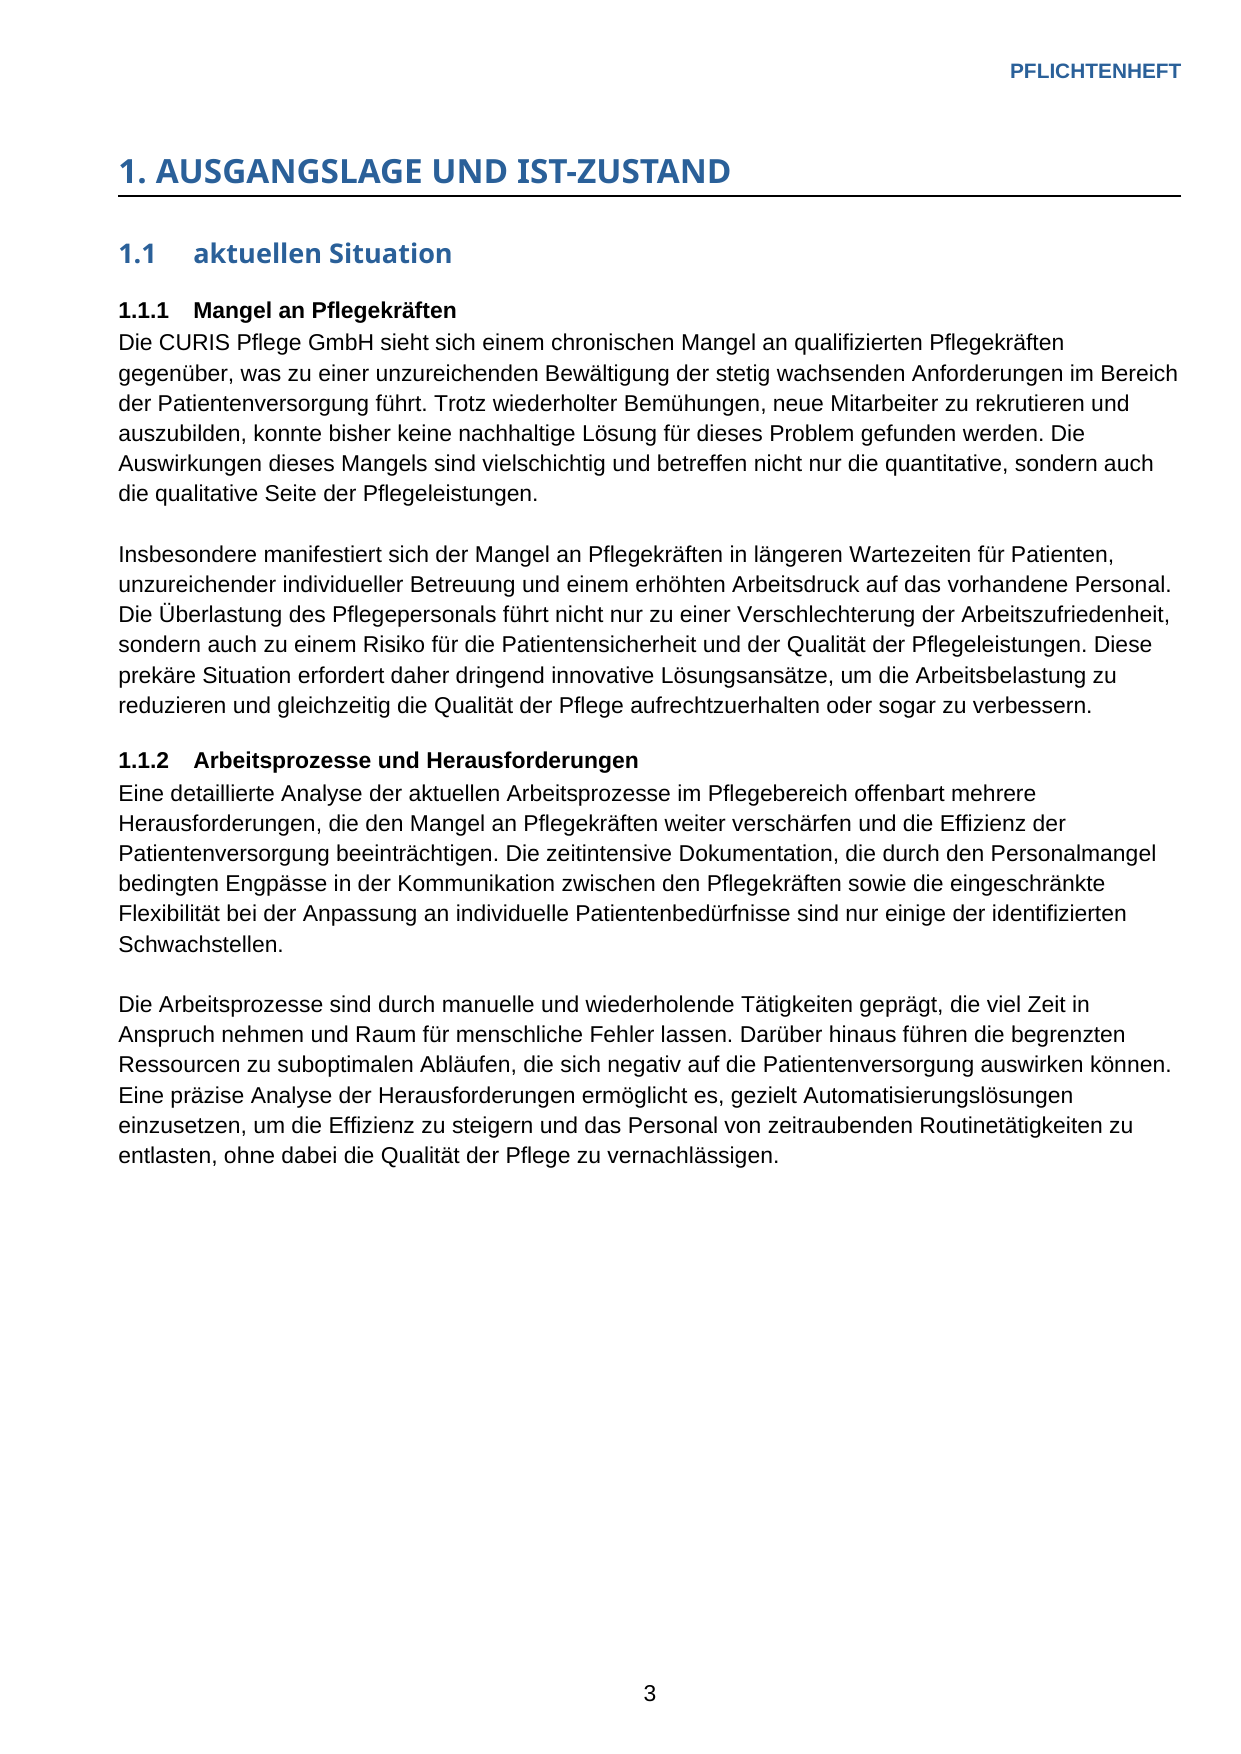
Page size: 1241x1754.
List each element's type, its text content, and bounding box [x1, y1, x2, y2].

text Eine detaillierte Analyse der aktuellen Arbeitsprozesse im Pflegebereich offenbart mehrere Herausforderungen, die den Mangel an Pflegekräften weiter verschärfen und die Effizienz der Patientenversorgung beeinträchtigen. Die zeitintensive Dokumentation, die durch den Personalmangel bedingten Engpässe in der Kommunikation zwischen den Pflegekräften sowie die eingeschränkte Flexibilität bei der Anpassung an individuelle Patientenbedürfnisse sind nur einige der identifizierten Schwachstellen. [118, 779, 1181, 957]
text Insbesondere manifestiert sich der Mangel an Pflegekräften in längeren Wartezeiten für Patienten, unzureichender individueller Betreuung und einem erhöhten Arbeitsdruck auf das vorhandene Personal. Die Überlastung des Pflegepersonals führt nicht nur zu einer Verschlechterung der Arbeitszufriedenheit, sondern auch zu einem Risiko für die Patientensicherheit und der Qualität der Pflegeleistungen. Diese prekäre Situation erfordert daher dringend innovative Lösungsansätze, um die Arbeitsbelastung zu reduzieren und gleichzeitig die Qualität der Pflege aufrechtzuerhalten oder sogar zu verbessern. [118, 541, 1181, 718]
text Die Arbeitsprozesse sind durch manuelle und wiederholende Tätigkeiten geprägt, die viel Zeit in Anspruch nehmen und Raum für menschliche Fehler lassen. Darüber hinaus führen die begrenzten Ressourcen zu suboptimalen Abläufen, die sich negativ auf die Patientenversorgung auswirken können. Eine präzise Analyse der Herausforderungen ermöglicht es, gezielt Automatisierungslösungen einzusetzen, um die Effizienz zu steigern und das Personal von zeitraubenden Routinetätigkeiten zu entlasten, ohne dabei die Qualität der Pflege zu vernachlässigen. [118, 991, 1181, 1168]
subtitle Arbeitsprozesse und Herausforderungen [118, 747, 1181, 773]
subtitle aktuellen Situation [118, 235, 1181, 272]
subtitle Mangel an Pflegekräften [118, 297, 1181, 323]
subtitle Ausgangslage und Ist-Zustand [118, 148, 1181, 195]
text Die CURIS Pflege GmbH sieht sich einem chronischen Mangel an qualifizierten Pflegekräften gegenüber, was zu einer unzureichenden Bewältigung der stetig wachsenden Anforderungen im Bereich der Patientenversorgung führt. Trotz wiederholter Bemühungen, neue Mitarbeiter zu rekrutieren und auszubilden, konnte bisher keine nachhaltige Lösung für dieses Problem gefunden werden. Die Auswirkungen dieses Mangels sind vielschichtig und betreffen nicht nur die quantitative, sondern auch die qualitative Seite der Pflegeleistungen. [118, 329, 1181, 507]
